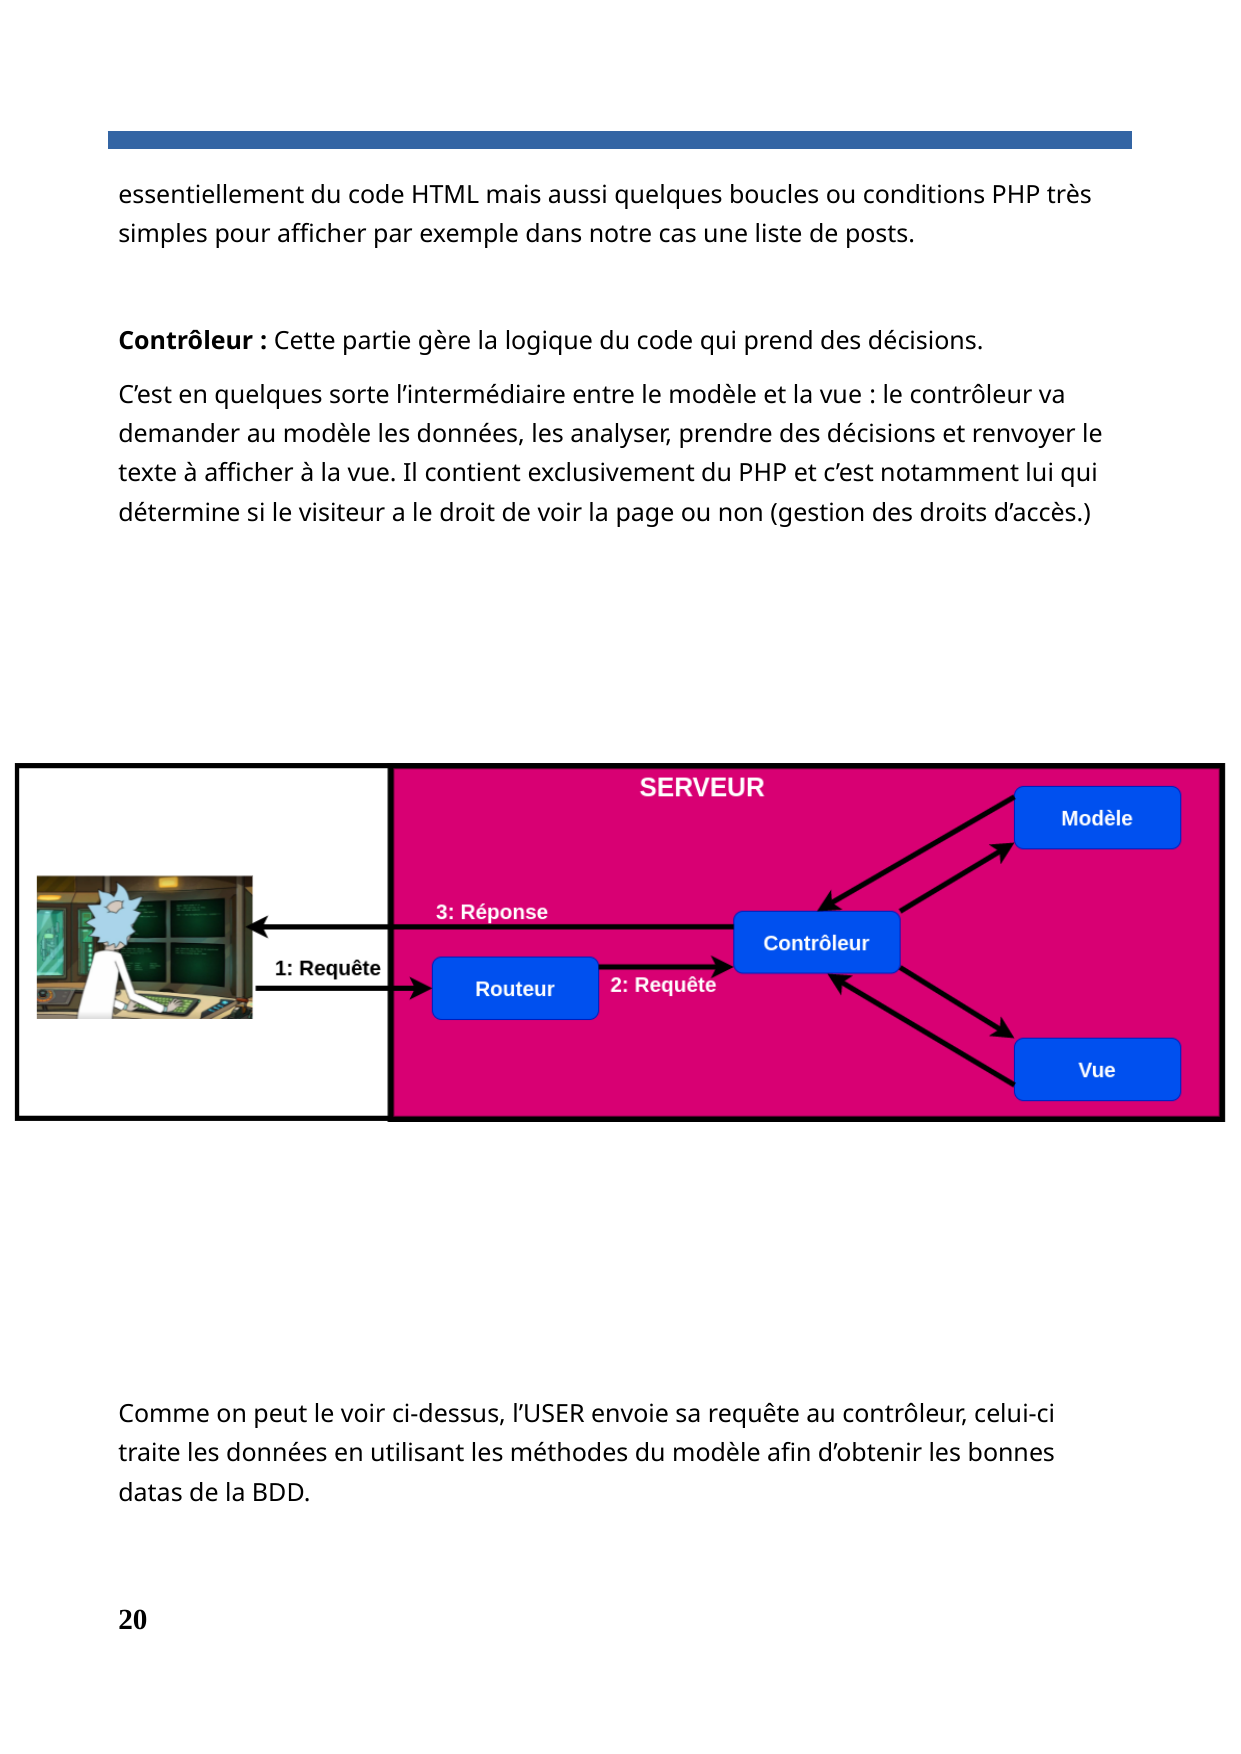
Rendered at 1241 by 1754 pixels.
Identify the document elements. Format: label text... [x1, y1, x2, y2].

text Contrôleur : Cette partie gère la logique du code qui prend des décisions. [118, 323, 1122, 357]
picture [14, 763, 1226, 1122]
text C’est en quelques sorte l’intermédiaire entre le modèle et la vue : le contrôleur va demander au modèle les données, les analyser, prendre des décisions et renvoyer le texte à afficher à la vue. Il contient exclusivement du PHP et c’est notamment lui qui détermine si le visiteur a le droit de voir la page ou non (gestion des droits d’accès.) [118, 377, 1122, 528]
text Comme on peut le voir ci-dessus, l’USER envoie sa requête au contrôleur, celui-ci traite les données en utilisant les méthodes du modèle afin d’obtenir les bonnes datas de la BDD. [118, 1396, 1122, 1508]
text essentiellement du code HTML mais aussi quelques boucles ou conditions PHP très simples pour afficher par exemple dans notre cas une liste de posts. [118, 176, 1122, 249]
